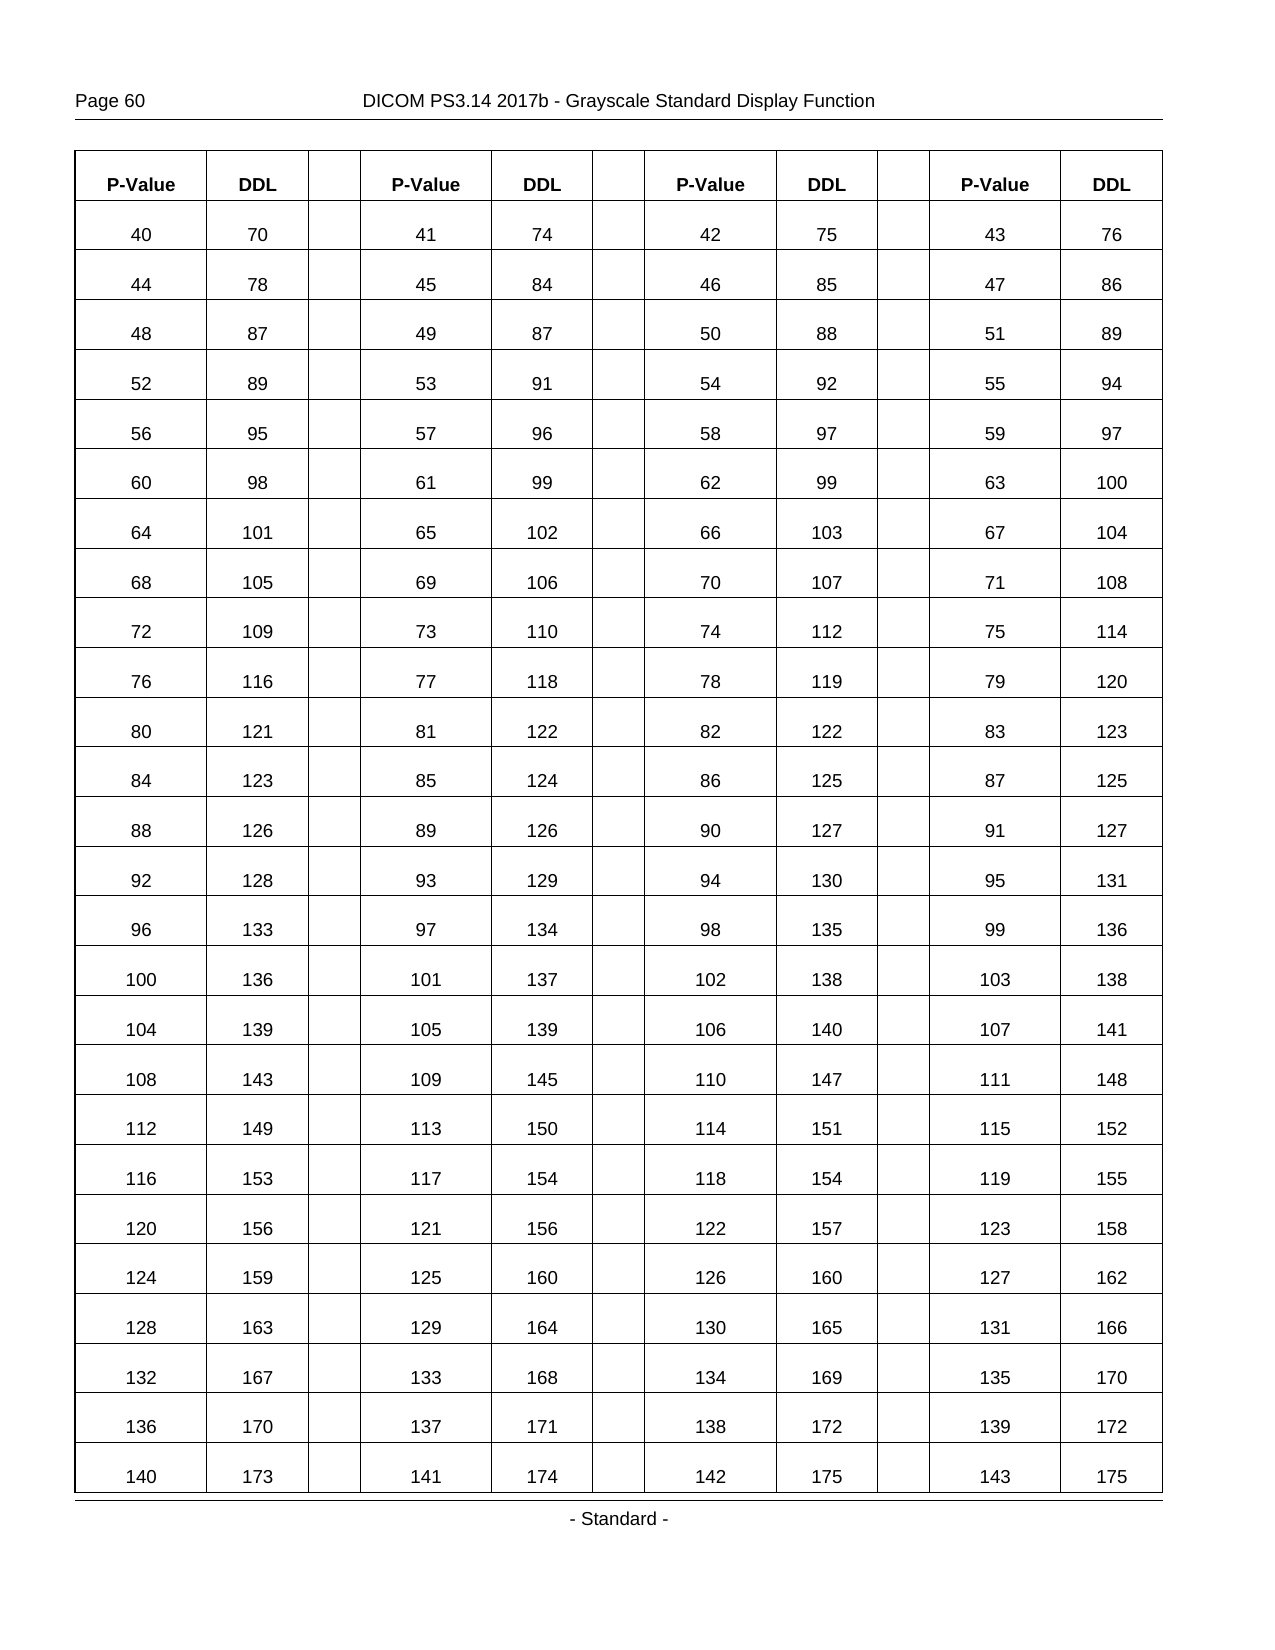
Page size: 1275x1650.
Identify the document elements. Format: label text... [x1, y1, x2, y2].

table_cell 112 [76, 1095, 206, 1144]
table_cell 119 [777, 648, 877, 697]
table_cell 89 [1061, 300, 1162, 349]
table_cell 101 [361, 946, 491, 995]
table_cell 102 [645, 946, 776, 995]
table_cell [593, 1294, 644, 1342]
table_cell 97 [777, 400, 877, 448]
table_cell 139 [930, 1393, 1060, 1442]
table_header P-Value [645, 151, 776, 200]
table_cell [309, 1443, 360, 1492]
table_cell 112 [777, 598, 877, 647]
table_cell 88 [76, 797, 206, 846]
table_cell 136 [1061, 896, 1162, 945]
table_cell 67 [930, 499, 1060, 547]
table_cell 101 [207, 499, 308, 547]
table_cell [309, 1095, 360, 1144]
table_cell 139 [207, 996, 308, 1044]
table_cell [593, 946, 644, 995]
table_cell 143 [930, 1443, 1060, 1492]
table_cell [878, 549, 929, 597]
table_cell 70 [207, 201, 308, 249]
table_cell [309, 549, 360, 597]
table_cell 44 [76, 250, 206, 299]
table_cell 167 [207, 1344, 308, 1392]
table_cell [878, 1244, 929, 1293]
table_cell 133 [361, 1344, 491, 1392]
table_cell 86 [645, 747, 776, 796]
table_cell 158 [1061, 1195, 1162, 1243]
table_cell [593, 1045, 644, 1094]
table_cell 123 [930, 1195, 1060, 1243]
table_cell [593, 1244, 644, 1293]
table_cell [309, 250, 360, 299]
table_cell [593, 648, 644, 697]
table_cell [309, 1244, 360, 1293]
table_cell 87 [492, 300, 592, 349]
table_cell 93 [361, 847, 491, 895]
table_header DDL [777, 151, 877, 200]
table_cell [593, 499, 644, 547]
table_cell 136 [76, 1393, 206, 1442]
table_cell 43 [930, 201, 1060, 249]
table_cell 84 [492, 250, 592, 299]
table_cell 175 [1061, 1443, 1162, 1492]
table_cell 164 [492, 1294, 592, 1342]
table_cell 125 [361, 1244, 491, 1293]
table_cell 94 [1061, 350, 1162, 398]
table_cell 121 [207, 698, 308, 746]
table_cell [878, 1195, 929, 1243]
table_header P-Value [930, 151, 1060, 200]
table_cell 118 [645, 1145, 776, 1193]
table_header [593, 151, 644, 200]
table_cell 95 [930, 847, 1060, 895]
table_cell 56 [76, 400, 206, 448]
table_cell 122 [777, 698, 877, 746]
table_cell 160 [492, 1244, 592, 1293]
table_cell 115 [930, 1095, 1060, 1144]
table_cell [593, 1145, 644, 1193]
table_cell 132 [76, 1344, 206, 1392]
table_cell [878, 449, 929, 498]
table_cell 156 [207, 1195, 308, 1243]
table_cell 46 [645, 250, 776, 299]
table_cell [309, 598, 360, 647]
table_cell 42 [645, 201, 776, 249]
table_cell [878, 1095, 929, 1144]
table_cell 138 [1061, 946, 1162, 995]
table_cell 129 [361, 1294, 491, 1342]
table_cell 64 [76, 499, 206, 547]
table_cell 165 [777, 1294, 877, 1342]
table_cell [878, 747, 929, 796]
table_cell 65 [361, 499, 491, 547]
table_cell 86 [1061, 250, 1162, 299]
table_cell 53 [361, 350, 491, 398]
table_cell 96 [492, 400, 592, 448]
table_cell 127 [1061, 797, 1162, 846]
table_cell 60 [76, 449, 206, 498]
table_cell [309, 1344, 360, 1392]
table_cell [593, 201, 644, 249]
table_cell 87 [207, 300, 308, 349]
table_cell 120 [76, 1195, 206, 1243]
table_header DDL [207, 151, 308, 200]
table_cell 172 [777, 1393, 877, 1442]
table_cell 95 [207, 400, 308, 448]
table_cell [309, 698, 360, 746]
table_cell [309, 946, 360, 995]
table_cell [309, 449, 360, 498]
table_cell [309, 896, 360, 945]
table_cell [593, 549, 644, 597]
table_cell 106 [492, 549, 592, 597]
table_cell 74 [492, 201, 592, 249]
table_cell 108 [76, 1045, 206, 1094]
table_cell [593, 847, 644, 895]
table_cell 126 [492, 797, 592, 846]
table_cell [878, 1145, 929, 1193]
table_cell 125 [777, 747, 877, 796]
table_cell [309, 300, 360, 349]
table_cell 156 [492, 1195, 592, 1243]
table_cell 62 [645, 449, 776, 498]
table_cell 124 [76, 1244, 206, 1293]
table_cell 154 [777, 1145, 877, 1193]
table_cell 107 [930, 996, 1060, 1044]
table_cell [878, 847, 929, 895]
table_cell 105 [361, 996, 491, 1044]
table_cell 61 [361, 449, 491, 498]
table_cell 147 [777, 1045, 877, 1094]
table_cell 71 [930, 549, 1060, 597]
table_cell [878, 201, 929, 249]
table_cell 80 [76, 698, 206, 746]
table_cell 130 [645, 1294, 776, 1342]
table_cell 138 [645, 1393, 776, 1442]
table_cell 119 [930, 1145, 1060, 1193]
table_cell 96 [76, 896, 206, 945]
table_cell 126 [645, 1244, 776, 1293]
table_cell 122 [492, 698, 592, 746]
table_cell 81 [361, 698, 491, 746]
table_cell 66 [645, 499, 776, 547]
table_cell 59 [930, 400, 1060, 448]
table_cell 162 [1061, 1244, 1162, 1293]
table_cell 98 [645, 896, 776, 945]
table_cell 163 [207, 1294, 308, 1342]
table_cell 135 [930, 1344, 1060, 1392]
table_cell 92 [777, 350, 877, 398]
table_cell 107 [777, 549, 877, 597]
table_cell 149 [207, 1095, 308, 1144]
table_cell [878, 400, 929, 448]
table_cell [309, 1045, 360, 1094]
table_cell 166 [1061, 1294, 1162, 1342]
table_cell [309, 797, 360, 846]
table_cell 143 [207, 1045, 308, 1094]
table_cell 84 [76, 747, 206, 796]
table_cell 92 [76, 847, 206, 895]
table_cell 155 [1061, 1145, 1162, 1193]
table_cell 78 [645, 648, 776, 697]
table_cell [309, 1393, 360, 1442]
table_cell 58 [645, 400, 776, 448]
table_cell 51 [930, 300, 1060, 349]
table_cell 134 [645, 1344, 776, 1392]
table_cell 127 [777, 797, 877, 846]
table_cell [878, 598, 929, 647]
table_cell 172 [1061, 1393, 1162, 1442]
table_cell 102 [492, 499, 592, 547]
table_cell [878, 946, 929, 995]
table_cell 160 [777, 1244, 877, 1293]
table_cell 105 [207, 549, 308, 597]
table_cell [878, 996, 929, 1044]
table_cell 173 [207, 1443, 308, 1492]
table_cell 57 [361, 400, 491, 448]
table_cell 133 [207, 896, 308, 945]
table_cell [878, 648, 929, 697]
table_cell [593, 698, 644, 746]
table_cell 113 [361, 1095, 491, 1144]
table_cell 135 [777, 896, 877, 945]
table_cell [309, 1195, 360, 1243]
table_cell 49 [361, 300, 491, 349]
table_cell [593, 1443, 644, 1492]
table_cell 76 [1061, 201, 1162, 249]
table_cell 145 [492, 1045, 592, 1094]
table_cell [878, 896, 929, 945]
table_cell 41 [361, 201, 491, 249]
table_cell 140 [777, 996, 877, 1044]
table_cell 123 [1061, 698, 1162, 746]
table_cell [593, 896, 644, 945]
table_cell 120 [1061, 648, 1162, 697]
table_cell 109 [361, 1045, 491, 1094]
table_cell 48 [76, 300, 206, 349]
table_cell 72 [76, 598, 206, 647]
table_cell [309, 201, 360, 249]
table_header [878, 151, 929, 200]
table_cell [593, 747, 644, 796]
table_cell 122 [645, 1195, 776, 1243]
table_cell 82 [645, 698, 776, 746]
table_cell [309, 499, 360, 547]
table_cell 97 [361, 896, 491, 945]
table_cell 170 [207, 1393, 308, 1442]
table_cell 47 [930, 250, 1060, 299]
table_cell [878, 250, 929, 299]
table_header P-Value [361, 151, 491, 200]
table_cell 159 [207, 1244, 308, 1293]
table_cell 77 [361, 648, 491, 697]
table_cell 116 [207, 648, 308, 697]
table_cell 99 [930, 896, 1060, 945]
table_cell 111 [930, 1045, 1060, 1094]
table_cell 85 [361, 747, 491, 796]
table_cell 134 [492, 896, 592, 945]
table_cell 137 [492, 946, 592, 995]
table_cell [878, 1393, 929, 1442]
table_header DDL [492, 151, 592, 200]
table_cell 114 [1061, 598, 1162, 647]
table_cell [593, 350, 644, 398]
table_cell 40 [76, 201, 206, 249]
table_cell 152 [1061, 1095, 1162, 1144]
table_cell 70 [645, 549, 776, 597]
table_cell 99 [492, 449, 592, 498]
table_cell 45 [361, 250, 491, 299]
table_cell 83 [930, 698, 1060, 746]
table_cell 141 [1061, 996, 1162, 1044]
table_cell 130 [777, 847, 877, 895]
table_cell 157 [777, 1195, 877, 1243]
table_cell 104 [76, 996, 206, 1044]
table_cell 110 [492, 598, 592, 647]
table_cell 138 [777, 946, 877, 995]
table_cell 90 [645, 797, 776, 846]
table_cell [593, 797, 644, 846]
table_cell 110 [645, 1045, 776, 1094]
table_cell 103 [930, 946, 1060, 995]
table_cell 128 [76, 1294, 206, 1342]
table_cell 118 [492, 648, 592, 697]
table_cell 168 [492, 1344, 592, 1392]
table_cell 94 [645, 847, 776, 895]
table_cell 75 [930, 598, 1060, 647]
table_cell 126 [207, 797, 308, 846]
table_cell 150 [492, 1095, 592, 1144]
table_cell 63 [930, 449, 1060, 498]
table_cell [309, 1145, 360, 1193]
table_cell 154 [492, 1145, 592, 1193]
table_cell 100 [1061, 449, 1162, 498]
table_cell [593, 300, 644, 349]
table_cell 88 [777, 300, 877, 349]
table_cell 103 [777, 499, 877, 547]
table_cell 153 [207, 1145, 308, 1193]
table_cell [593, 1095, 644, 1144]
table_cell [878, 1045, 929, 1094]
table_cell 114 [645, 1095, 776, 1144]
table_cell [309, 350, 360, 398]
table_cell 75 [777, 201, 877, 249]
table_header DDL [1061, 151, 1162, 200]
table_cell [309, 847, 360, 895]
table_cell 91 [930, 797, 1060, 846]
table_cell 128 [207, 847, 308, 895]
table_cell 68 [76, 549, 206, 597]
table_cell 85 [777, 250, 877, 299]
table_cell 79 [930, 648, 1060, 697]
table_cell 117 [361, 1145, 491, 1193]
table_cell [593, 1344, 644, 1392]
table_cell 175 [777, 1443, 877, 1492]
table_cell 141 [361, 1443, 491, 1492]
table_cell 116 [76, 1145, 206, 1193]
table_cell [309, 400, 360, 448]
table_cell 131 [1061, 847, 1162, 895]
table_cell [309, 747, 360, 796]
table_cell 169 [777, 1344, 877, 1392]
table_cell [309, 1294, 360, 1342]
table_cell 171 [492, 1393, 592, 1442]
table_cell 104 [1061, 499, 1162, 547]
table_cell [593, 449, 644, 498]
table_cell [593, 1195, 644, 1243]
table_cell [309, 648, 360, 697]
table_cell [593, 400, 644, 448]
table_cell 100 [76, 946, 206, 995]
table_cell 69 [361, 549, 491, 597]
table_cell 174 [492, 1443, 592, 1492]
table_cell 140 [76, 1443, 206, 1492]
table_cell 89 [361, 797, 491, 846]
table_cell 109 [207, 598, 308, 647]
table_cell [878, 350, 929, 398]
table_cell 55 [930, 350, 1060, 398]
table_cell [878, 499, 929, 547]
table_cell 139 [492, 996, 592, 1044]
table_cell [878, 1294, 929, 1342]
table_cell 170 [1061, 1344, 1162, 1392]
table_cell 142 [645, 1443, 776, 1492]
table_cell [878, 698, 929, 746]
table_cell 108 [1061, 549, 1162, 597]
table_cell [593, 1393, 644, 1442]
table_cell 106 [645, 996, 776, 1044]
table_cell 52 [76, 350, 206, 398]
table_header [309, 151, 360, 200]
table_cell 91 [492, 350, 592, 398]
table_cell 151 [777, 1095, 877, 1144]
table_cell 136 [207, 946, 308, 995]
table_cell 131 [930, 1294, 1060, 1342]
table_cell [878, 1443, 929, 1492]
table_cell 129 [492, 847, 592, 895]
table_cell 50 [645, 300, 776, 349]
table_cell 123 [207, 747, 308, 796]
table_cell 87 [930, 747, 1060, 796]
table_cell 137 [361, 1393, 491, 1442]
table_cell 97 [1061, 400, 1162, 448]
table_cell [878, 797, 929, 846]
table_cell [593, 598, 644, 647]
table_cell 125 [1061, 747, 1162, 796]
table_header P-Value [76, 151, 206, 200]
table_cell 76 [76, 648, 206, 697]
table_cell [593, 250, 644, 299]
table_cell 99 [777, 449, 877, 498]
table_cell [878, 1344, 929, 1392]
table_cell 127 [930, 1244, 1060, 1293]
table_cell 121 [361, 1195, 491, 1243]
table_cell 78 [207, 250, 308, 299]
table_cell 148 [1061, 1045, 1162, 1094]
table_cell 74 [645, 598, 776, 647]
table_cell 124 [492, 747, 592, 796]
table_cell [309, 996, 360, 1044]
table_cell 98 [207, 449, 308, 498]
table_cell [878, 300, 929, 349]
table_cell 73 [361, 598, 491, 647]
table_cell 54 [645, 350, 776, 398]
table_cell 89 [207, 350, 308, 398]
table_cell [593, 996, 644, 1044]
